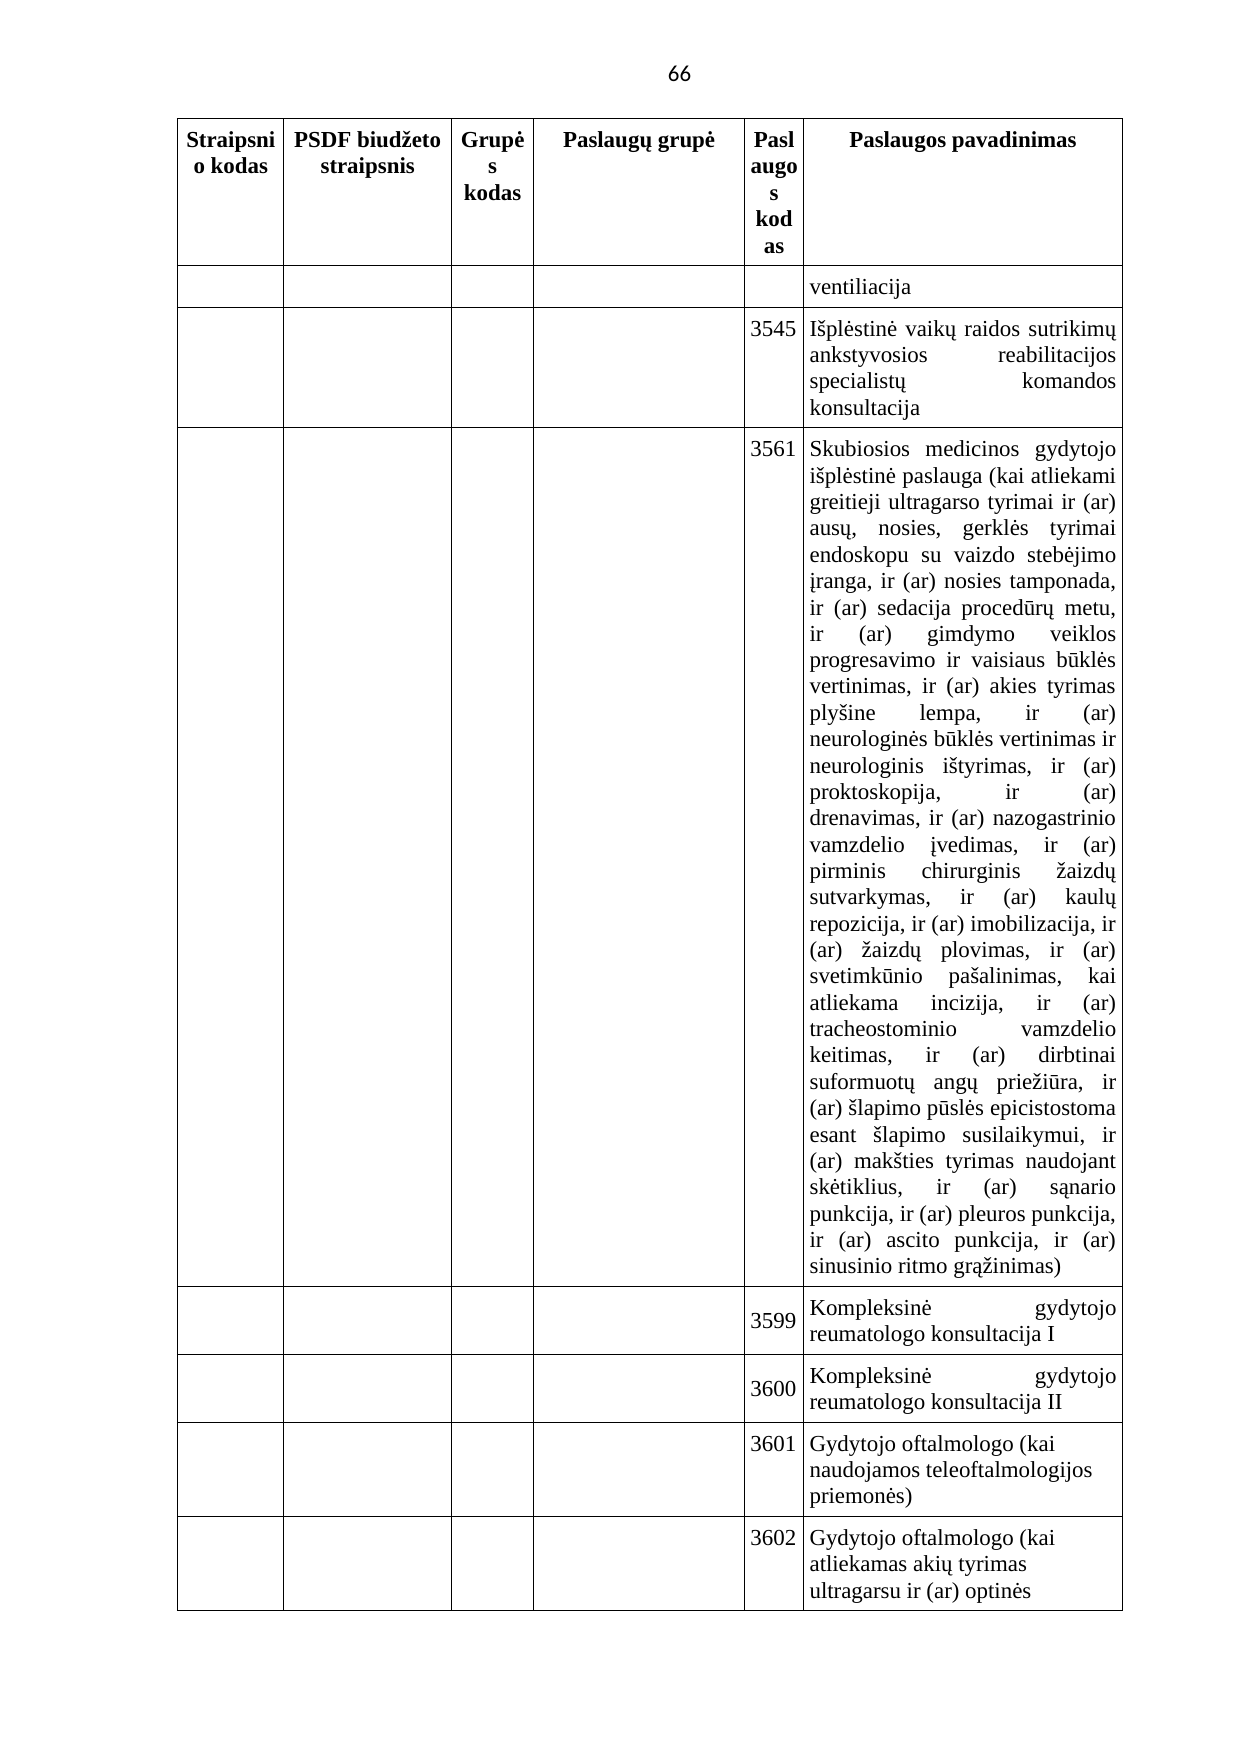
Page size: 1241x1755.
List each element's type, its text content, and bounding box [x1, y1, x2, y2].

table_cell [178, 1517, 283, 1610]
table_cell [284, 1423, 451, 1516]
table_cell [452, 308, 533, 427]
table_cell [178, 1423, 283, 1516]
table_cell 3602 [745, 1517, 803, 1610]
table_cell [178, 1287, 283, 1354]
table_cell [745, 266, 803, 307]
table_cell [284, 308, 451, 427]
table_cell 3601 [745, 1423, 803, 1516]
table_cell [452, 1423, 533, 1516]
table_cell [452, 1355, 533, 1422]
table_cell [534, 1517, 744, 1610]
table_cell [284, 1287, 451, 1354]
table_cell Kompleksinė gydytojo reumatologo konsultacija I [804, 1287, 1122, 1354]
table_cell [534, 1287, 744, 1354]
table_cell [452, 428, 533, 1286]
table_cell [284, 428, 451, 1286]
table_cell [284, 1355, 451, 1422]
table_cell [284, 1517, 451, 1610]
table_cell 3599 [745, 1287, 803, 1354]
table_cell Gydytojo oftalmologo (kai atliekamas akių tyrimas ultragarsu ir (ar) optinės [804, 1517, 1122, 1610]
table_header PSDF biudžeto straipsnis [284, 119, 451, 265]
table_header Paslaugų grupė [534, 119, 744, 265]
table_header Grupės kodas [452, 119, 533, 265]
table_cell 3545 [745, 308, 803, 427]
table_cell [452, 1517, 533, 1610]
table_cell [178, 308, 283, 427]
table_cell Gydytojo oftalmologo (kai naudojamos teleoftalmologijos priemonės) [804, 1423, 1122, 1516]
table_cell 3561 [745, 428, 803, 1286]
table_cell [452, 1287, 533, 1354]
table_cell Kompleksinė gydytojo reumatologo konsultacija II [804, 1355, 1122, 1422]
table_cell Išplėstinė vaikų raidos sutrikimų ankstyvosios reabilitacijos specialistų komandos konsultacija [804, 308, 1122, 427]
table_header Straipsnio kodas [178, 119, 283, 265]
table_cell [452, 266, 533, 307]
table_cell [534, 1355, 744, 1422]
table_cell ventiliacija [804, 266, 1122, 307]
table_cell [178, 1355, 283, 1422]
table_cell 3600 [745, 1355, 803, 1422]
table_cell [284, 266, 451, 307]
table_cell [534, 1423, 744, 1516]
table_cell [178, 266, 283, 307]
table_header Paslaugos kodas [745, 119, 803, 265]
table_header Paslaugos pavadinimas [804, 119, 1122, 265]
table_cell [534, 266, 744, 307]
table_cell Skubiosios medicinos gydytojo išplėstinė paslauga (kai atliekami greitieji ultragarso tyrimai ir (ar) ausų, nosies, gerklės tyrimai endoskopu su vaizdo stebėjimo įranga, ir (ar) nosies tamponada, ir (ar) sedacija procedūrų metu, ir (ar) gimdymo veiklos progresavimo ir vaisiaus būklės vertinimas, ir (ar) akies tyrimas plyšine lempa, ir (ar) neurologinės būklės vertinimas ir neurologinis ištyrimas, ir (ar) proktoskopija, ir (ar) drenavimas, ir (ar) nazogastrinio vamzdelio įvedimas, ir (ar) pirminis chirurginis žaizdų sutvarkymas, ir (ar) kaulų repozicija, ir (ar) imobilizacija, ir (ar) žaizdų plovimas, ir (ar) svetimkūnio pašalinimas, kai atliekama incizija, ir (ar) tracheostominio vamzdelio keitimas, ir (ar) dirbtinai suformuotų angų priežiūra, ir (ar) šlapimo pūslės epicistostoma esant šlapimo susilaikymui, ir (ar) makšties tyrimas naudojant skėtiklius, ir (ar) sąnario punkcija, ir (ar) pleuros punkcija, ir (ar) ascito punkcija, ir (ar) sinusinio ritmo grąžinimas) [804, 428, 1122, 1286]
table_cell [534, 308, 744, 427]
table_cell [178, 428, 283, 1286]
table_cell [534, 428, 744, 1286]
